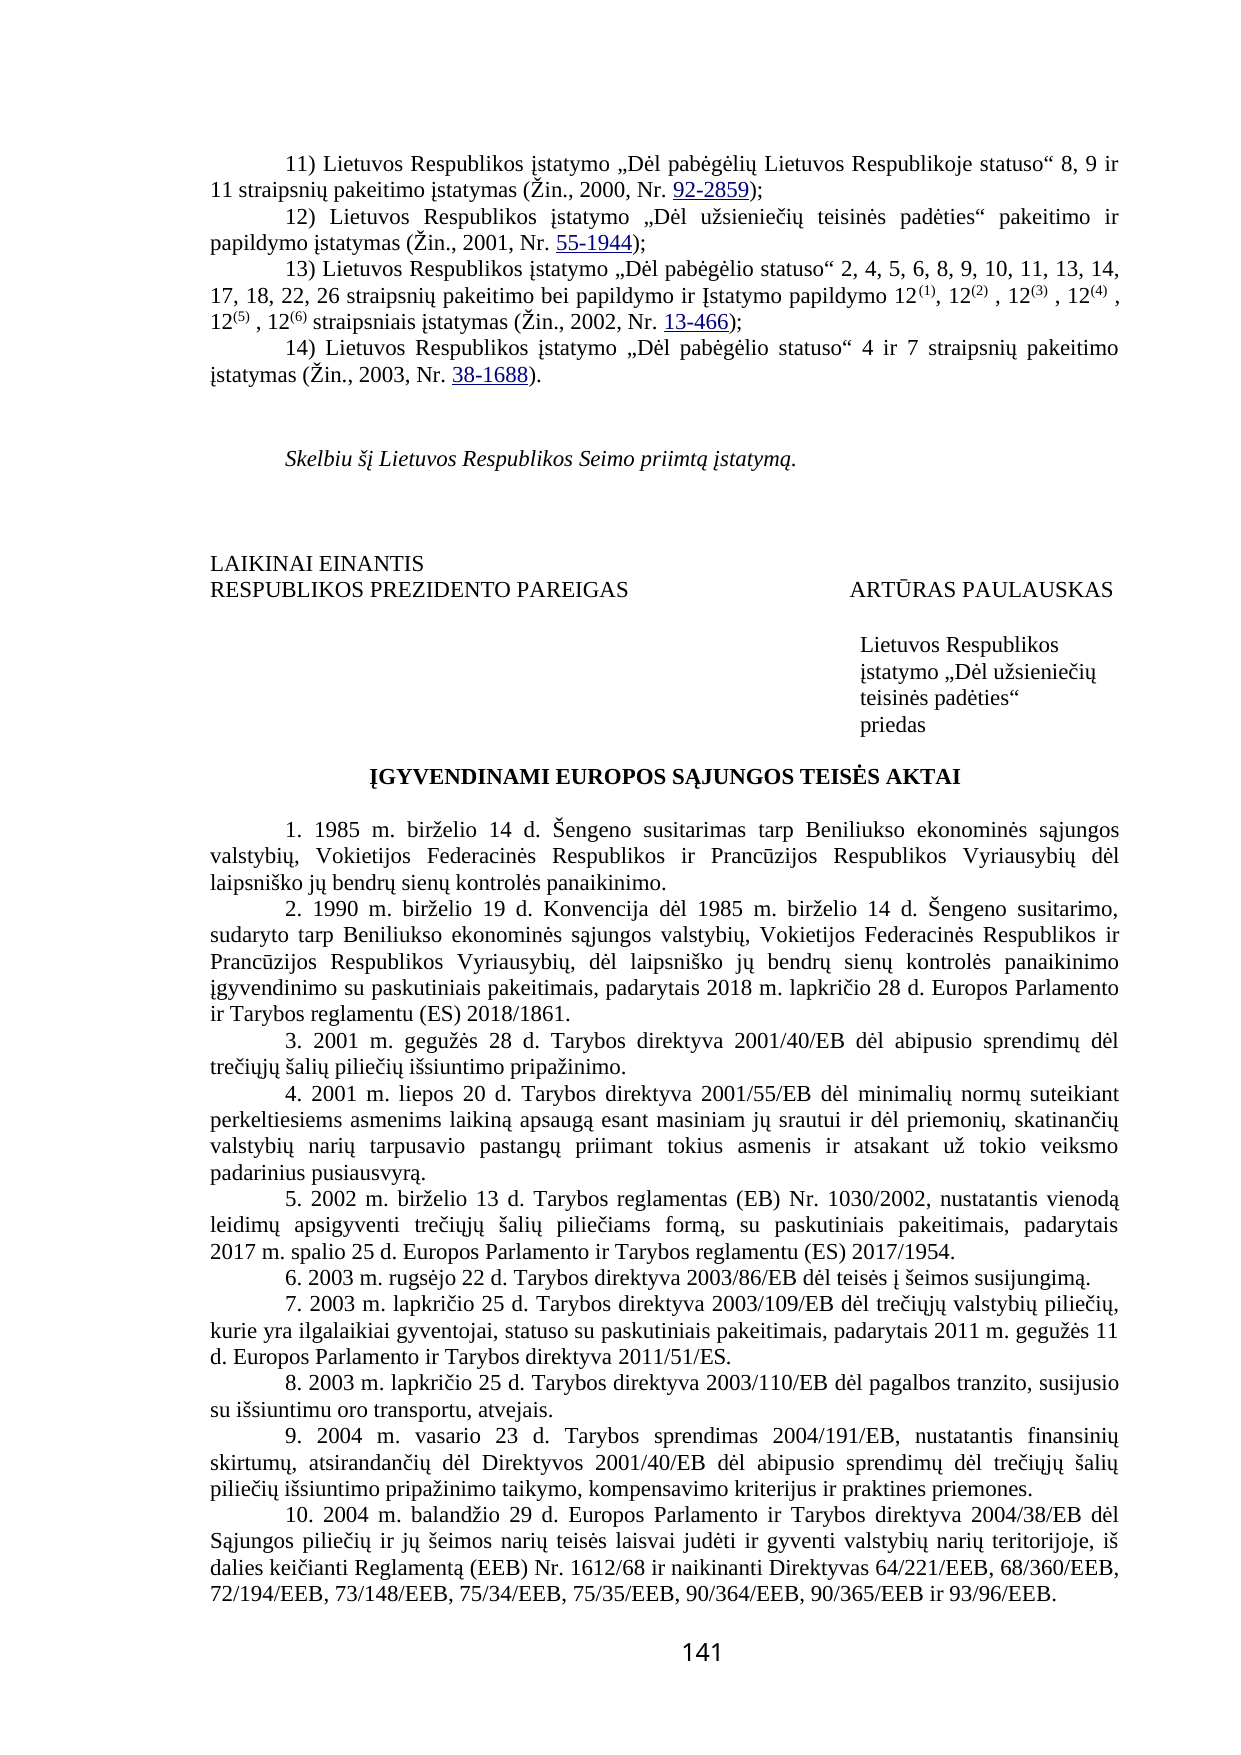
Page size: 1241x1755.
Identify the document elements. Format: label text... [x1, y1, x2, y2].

text Lietuvos Respublikos [860, 632, 1120, 658]
text RESPUBLIKOS PREZIDENTO PAREIGAS ARTŪRAS PAULAUSKAS [210, 576, 1120, 603]
text LAIKINAI EINANTIS [210, 550, 1120, 576]
text 12) Lietuvos Respublikos įstatymo „Dėl užsieniečių teisinės padėties“ pakeitimo ir papildymo įstatymas (Žin., 2001, Nr. 55-1944); [210, 203, 1120, 255]
text 3. 2001 m. gegužės 28 d. Tarybos direktyva 2001/40/EB dėl abipusio sprendimų dėl trečiųjų šalių piliečių išsiuntimo pripažinimo. [210, 1027, 1120, 1079]
text 10. 2004 m. balandžio 29 d. Europos Parlamento ir Tarybos direktyva 2004/38/EB dėl Sąjungos piliečių ir jų šeimos narių teisės laisvai judėti ir gyventi valstybių narių teritorijoje, iš dalies keičianti Reglamentą (EEB) Nr. 1612/68 ir naikinanti Direktyvas 64/221/EEB, 68/360/EEB, 72/194/EEB, 73/148/EEB, 75/34/EEB, 75/35/EEB, 90/364/EEB, 90/365/EEB ir 93/96/EEB. [210, 1501, 1120, 1607]
text 4. 2001 m. liepos 20 d. Tarybos direktyva 2001/55/EB dėl minimalių normų suteikiant perkeltiesiems asmenims laikiną apsaugą esant masiniam jų srautui ir dėl priemonių, skatinančių valstybių narių tarpusavio pastangų priimant tokius asmenis ir atsakant už tokio veiksmo padarinius pusiausvyrą. [210, 1079, 1120, 1185]
text 1. 1985 m. birželio 14 d. Šengeno susitarimas tarp Beniliukso ekonominės sąjungos valstybių, Vokietijos Federacinės Respublikos ir Prancūzijos Respublikos Vyriausybių dėl laipsniško jų bendrų sienų kontrolės panaikinimo. [210, 816, 1120, 895]
text teisinės padėties“ [860, 684, 1120, 711]
text priedas [860, 711, 1120, 737]
text 8. 2003 m. lapkričio 25 d. Tarybos direktyva 2003/110/EB dėl pagalbos tranzito, susijusio su išsiuntimu oro transportu, atvejais. [210, 1369, 1120, 1422]
text 2. 1990 m. birželio 19 d. Konvencija dėl 1985 m. birželio 14 d. Šengeno susitarimo, sudaryto tarp Beniliukso ekonominės sąjungos valstybių, Vokietijos Federacinės Respublikos ir Prancūzijos Respublikos Vyriausybių, dėl laipsniško jų bendrų sienų kontrolės panaikinimo įgyvendinimo su paskutiniais pakeitimais, padarytais 2018 m. lapkričio 28 d. Europos Parlamento ir Tarybos reglamentu (ES) 2018/1861. [210, 895, 1120, 1027]
text 11) Lietuvos Respublikos įstatymo „Dėl pabėgėlių Lietuvos Respublikoje statuso“ 8, 9 ir 11 straipsnių pakeitimo įstatymas (Žin., 2000, Nr. 92-2859); [210, 150, 1120, 203]
text 5. 2002 m. birželio 13 d. Tarybos reglamentas (EB) Nr. 1030/2002, nustatantis vienodą leidimų apsigyventi trečiųjų šalių piliečiams formą, su paskutiniais pakeitimais, padarytais 2017 m. spalio 25 d. Europos Parlamento ir Tarybos reglamentu (ES) 2017/1954. [210, 1185, 1120, 1264]
text 6. 2003 m. rugsėjo 22 d. Tarybos direktyva 2003/86/EB dėl teisės į šeimos susijungimą. [210, 1264, 1120, 1290]
text ĮGYVENDINAMI EUROPOS SĄJUNGOS TEISĖS AKTAI [210, 763, 1120, 790]
text 14) Lietuvos Respublikos įstatymo „Dėl pabėgėlio statuso“ 4 ir 7 straipsnių pakeitimo įstatymas (Žin., 2003, Nr. 38-1688). [210, 334, 1120, 387]
text įstatymo „Dėl užsieniečių [860, 658, 1120, 684]
text 9. 2004 m. vasario 23 d. Tarybos sprendimas 2004/191/EB, nustatantis finansinių skirtumų, atsirandančių dėl Direktyvos 2001/40/EB dėl abipusio sprendimų dėl trečiųjų šalių piliečių išsiuntimo pripažinimo taikymo, kompensavimo kriterijus ir praktines priemones. [210, 1422, 1120, 1501]
text 13) Lietuvos Respublikos įstatymo „Dėl pabėgėlio statuso“ 2, 4, 5, 6, 8, 9, 10, 11, 13, 14, 17, 18, 22, 26 straipsnių pakeitimo bei papildymo ir Įstatymo papildymo 12(1), 12(2) , 12(3) , 12(4) , 12(5) , 12(6) straipsniais įstatymas (Žin., 2002, Nr. 13-466); [210, 255, 1120, 334]
text Skelbiu šį Lietuvos Respublikos Seimo priimtą įstatymą. [210, 445, 1120, 471]
text 7. 2003 m. lapkričio 25 d. Tarybos direktyva 2003/109/EB dėl trečiųjų valstybių piliečių, kurie yra ilgalaikiai gyventojai, statuso su paskutiniais pakeitimais, padarytais 2011 m. gegužės 11 d. Europos Parlamento ir Tarybos direktyva 2011/51/ES. [210, 1290, 1120, 1369]
